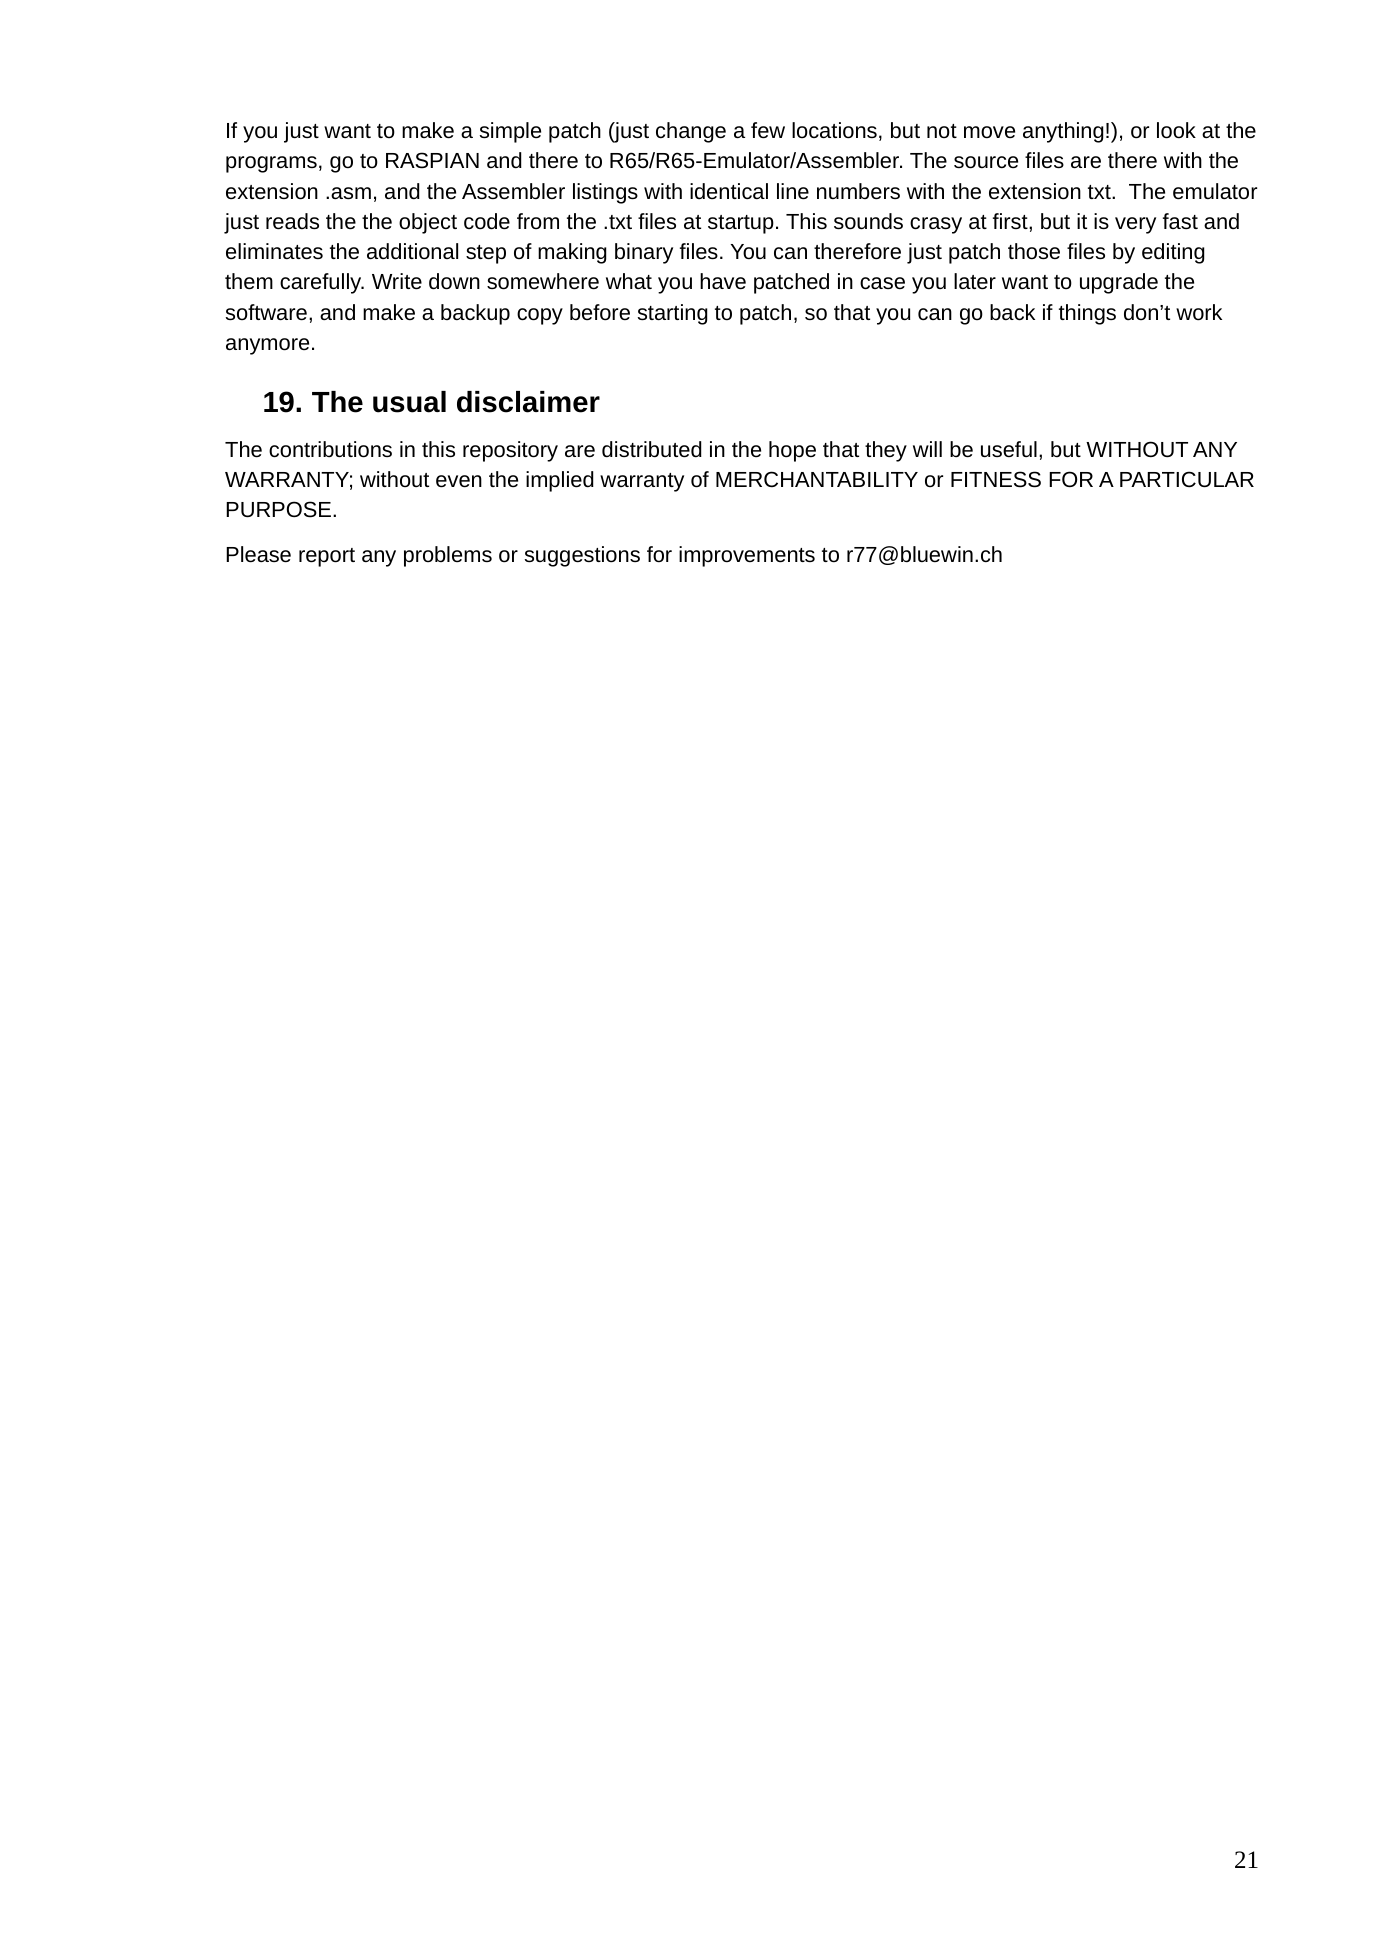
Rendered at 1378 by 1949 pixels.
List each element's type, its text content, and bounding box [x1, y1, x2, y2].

text If you just want to make a simple patch (just change a few locations, but not move anything!), or look at the programs, go to RASPIAN and there to R65/R65-Emulator/Assembler. The source files are there with the extension .asm, and the Assembler listings with identical line numbers with the extension txt. The emulator just reads the the object code from the .txt files at startup. This sounds crasy at first, but it is very fast and eliminates the additional step of making binary files. You can therefore just patch those files by editing them carefully. Write down somewhere what you have patched in case you later want to upgrade the software, and make a backup copy before starting to patch, so that you can go back if things don’t work anymore. [225, 118, 1259, 355]
subtitle The usual disclaimer [262, 385, 1259, 419]
text The contributions in this repository are distributed in the hope that they will be useful, but WITHOUT ANY WARRANTY; without even the implied warranty of MERCHANTABILITY or FITNESS FOR A PARTICULAR PURPOSE. [225, 437, 1259, 522]
text Please report any problems or suggestions for improvements to r77@bluewin.ch [225, 542, 1259, 567]
